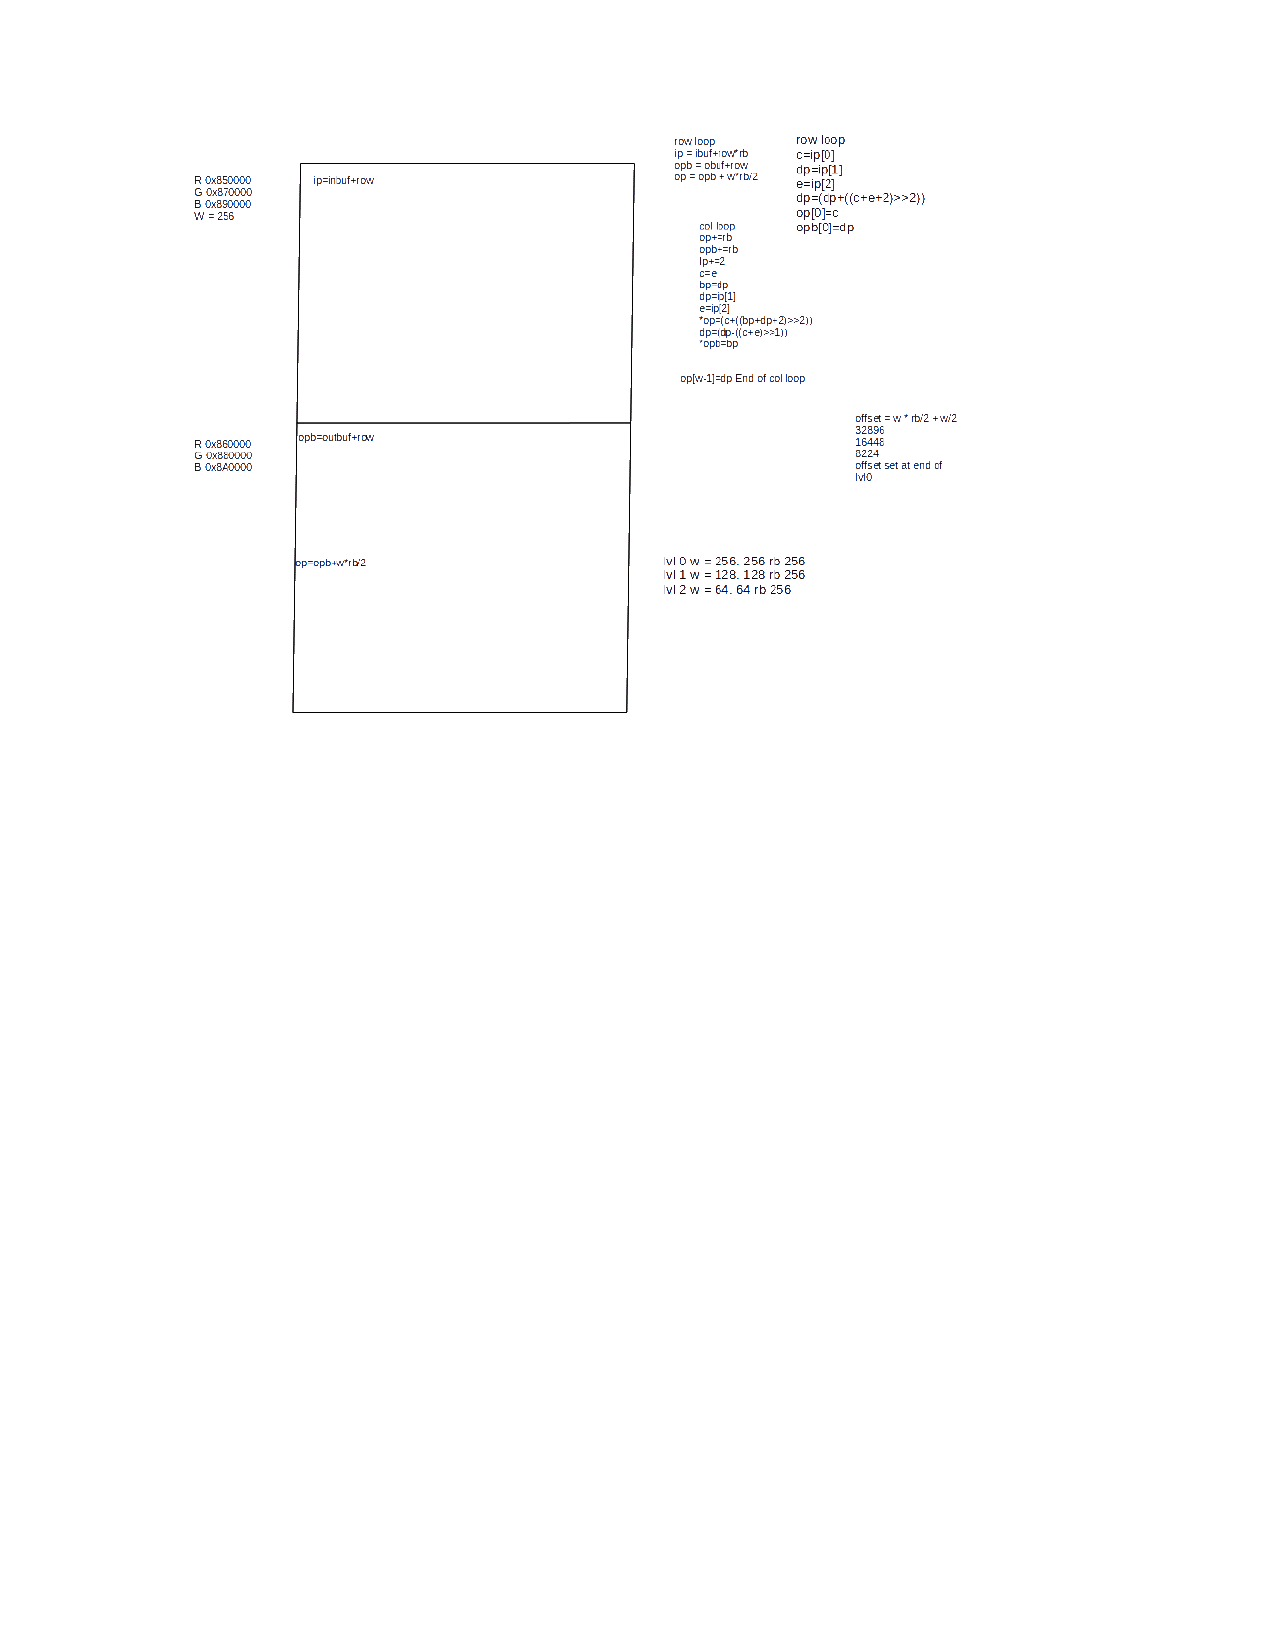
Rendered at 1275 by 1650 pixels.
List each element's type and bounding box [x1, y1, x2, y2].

picture [118, 118, 1157, 898]
